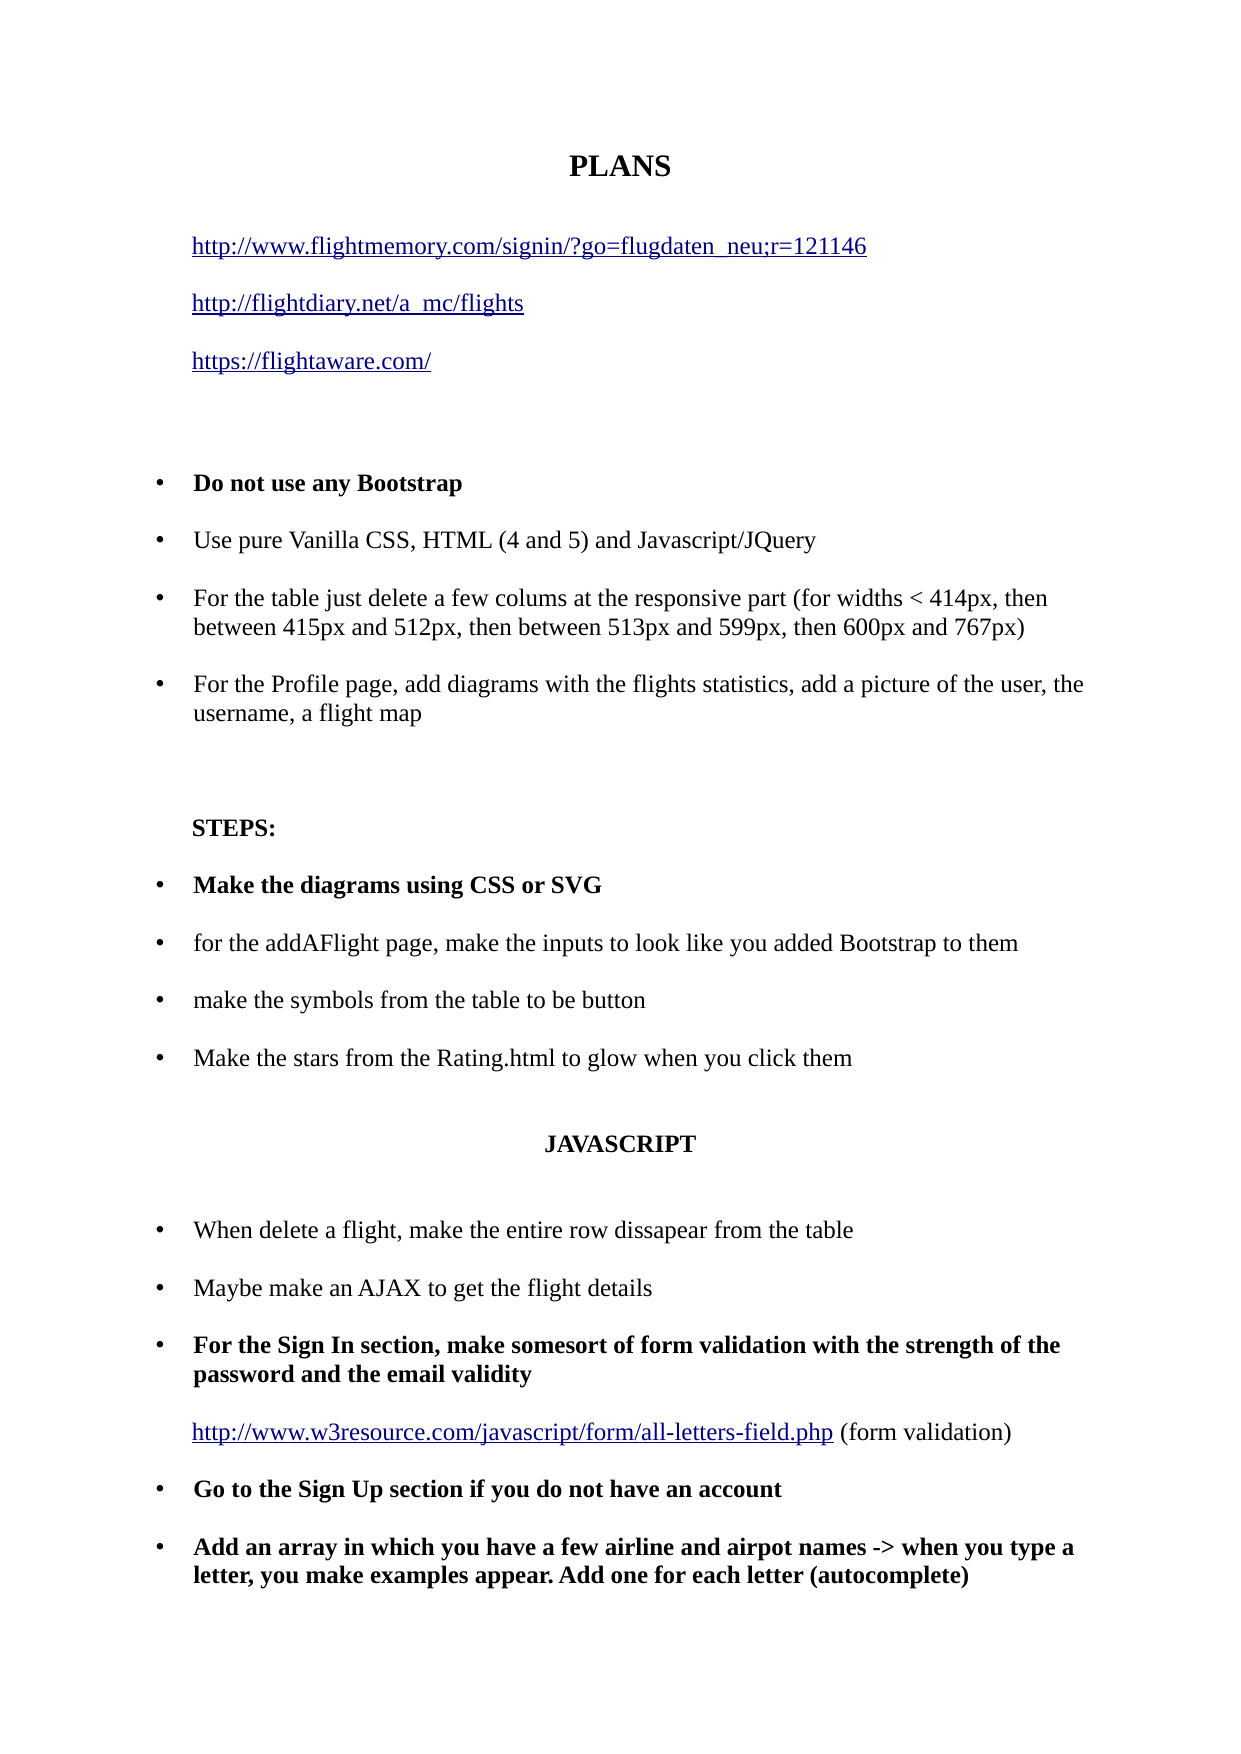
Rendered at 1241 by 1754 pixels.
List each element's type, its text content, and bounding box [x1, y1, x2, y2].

list For the table just delete a few colums at the responsive part (for widths < 414px, then between 415px and 512px, then between 513px and 599px, then 600px and 767px) [156, 583, 1122, 640]
text JAVASCRIPT [118, 1129, 1122, 1158]
list Go to the Sign Up section if you do not have an account [156, 1474, 1122, 1503]
list Do not use any Bootstrap [156, 468, 1122, 497]
list make the symbols from the table to be button [156, 985, 1122, 1014]
text http://flightdiary.net/a_mc/flights [118, 288, 1122, 317]
list Use pure Vanilla CSS, HTML (4 and 5) and Javascript/JQuery [156, 525, 1122, 554]
list Add an array in which you have a few airline and airpot names -> when you type a letter, you make examples appear. Add one for each letter (autocomplete) [156, 1532, 1122, 1589]
text http://www.w3resource.com/javascript/form/all-letters-field.php (form validation) [118, 1417, 1122, 1445]
list When delete a flight, make the entire row dissapear from the table [156, 1215, 1122, 1244]
list Make the stars from the Rating.html to glow when you click them [156, 1043, 1122, 1072]
list Maybe make an AJAX to get the flight details [156, 1273, 1122, 1302]
list For the Profile page, add diagrams with the flights statistics, add a picture of the user, the username, a flight map [156, 669, 1122, 727]
text PLANS [118, 147, 1122, 183]
text http://www.flightmemory.com/signin/?go=flugdaten_neu;r=121146 [118, 231, 1122, 259]
list for the addAFlight page, make the inputs to look like you added Bootstrap to them [156, 928, 1122, 957]
text STEPS: [118, 813, 1122, 842]
list Make the diagrams using CSS or SVG [156, 870, 1122, 899]
list For the Sign In section, make somesort of form validation with the strength of the password and the email validity [156, 1330, 1122, 1388]
text https://flightaware.com/ [118, 346, 1122, 374]
